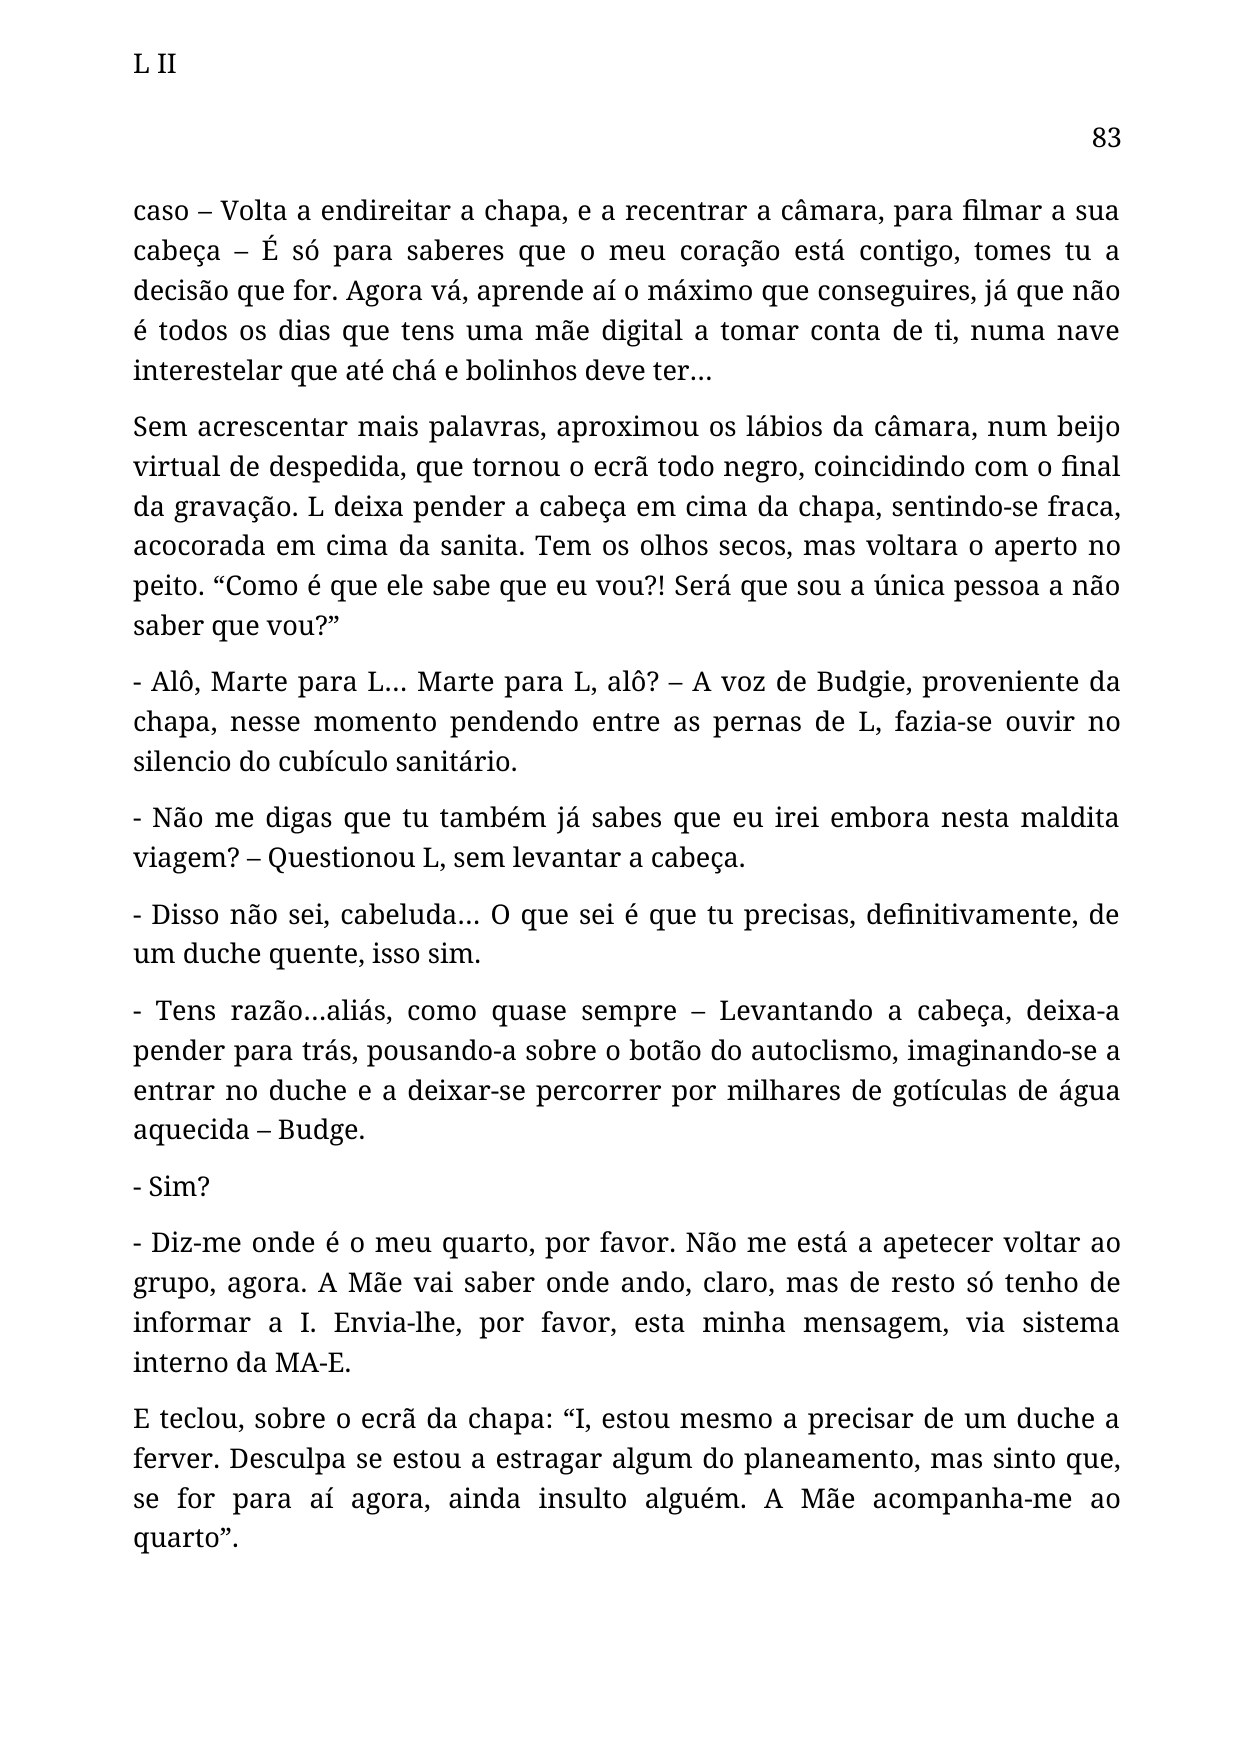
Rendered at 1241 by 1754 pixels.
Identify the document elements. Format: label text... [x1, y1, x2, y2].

text - Não me digas que tu também já sabes que eu irei embora nesta maldita viagem? – Questionou L, sem levantar a cabeça. [133, 799, 1122, 876]
text - Tens razão…aliás, como quase sempre – Levantando a cabeça, deixa-a pender para trás, pousando-a sobre o botão do autoclismo, imaginando-se a entrar no duche e a deixar-se percorrer por milhares de gotículas de água aquecida – Budge. [133, 991, 1122, 1148]
text - Sim? [133, 1167, 1122, 1204]
text caso – Volta a endireitar a chapa, e a recentrar a câmara, para filmar a sua cabeça – É só para saberes que o meu coração está contigo, tomes tu a decisão que for. Agora vá, aprende aí o máximo que conseguires, já que não é todos os dias que tens uma mãe digital a tomar conta de ti, numa nave interestelar que até chá e bolinhos deve ter… [133, 192, 1122, 388]
text - Alô, Marte para L… Marte para L, alô? – A voz de Budgie, proveniente da chapa, nesse momento pendendo entre as pernas de L, fazia-se ouvir no silencio do cubículo sanitário. [133, 663, 1122, 779]
text Sem acrescentar mais palavras, aproximou os lábios da câmara, num beijo virtual de despedida, que tornou o ecrã todo negro, coincidindo com o final da gravação. L deixa pender a cabeça em cima da chapa, sentindo-se fraca, acocorada em cima da sanita. Tem os olhos secos, mas voltara o aperto no peito. “Como é que ele sabe que eu vou?! Será que sou a única pessoa a não saber que vou?” [133, 407, 1122, 643]
text E teclou, sobre o ecrã da chapa: “I, estou mesmo a precisar de um duche a ferver. Desculpa se estou a estragar algum do planeamento, mas sinto que, se for para aí agora, ainda insulto alguém. A Mãe acompanha-me ao quarto”. [133, 1399, 1122, 1556]
text - Diz-me onde é o meu quarto, por favor. Não me está a apetecer voltar ao grupo, agora. A Mãe vai saber onde ando, claro, mas de resto só tenho de informar a I. Envia-lhe, por favor, esta minha mensagem, via sistema interno da MA-E. [133, 1224, 1122, 1380]
text - Disso não sei, cabeluda… O que sei é que tu precisas, definitivamente, de um duche quente, isso sim. [133, 895, 1122, 972]
